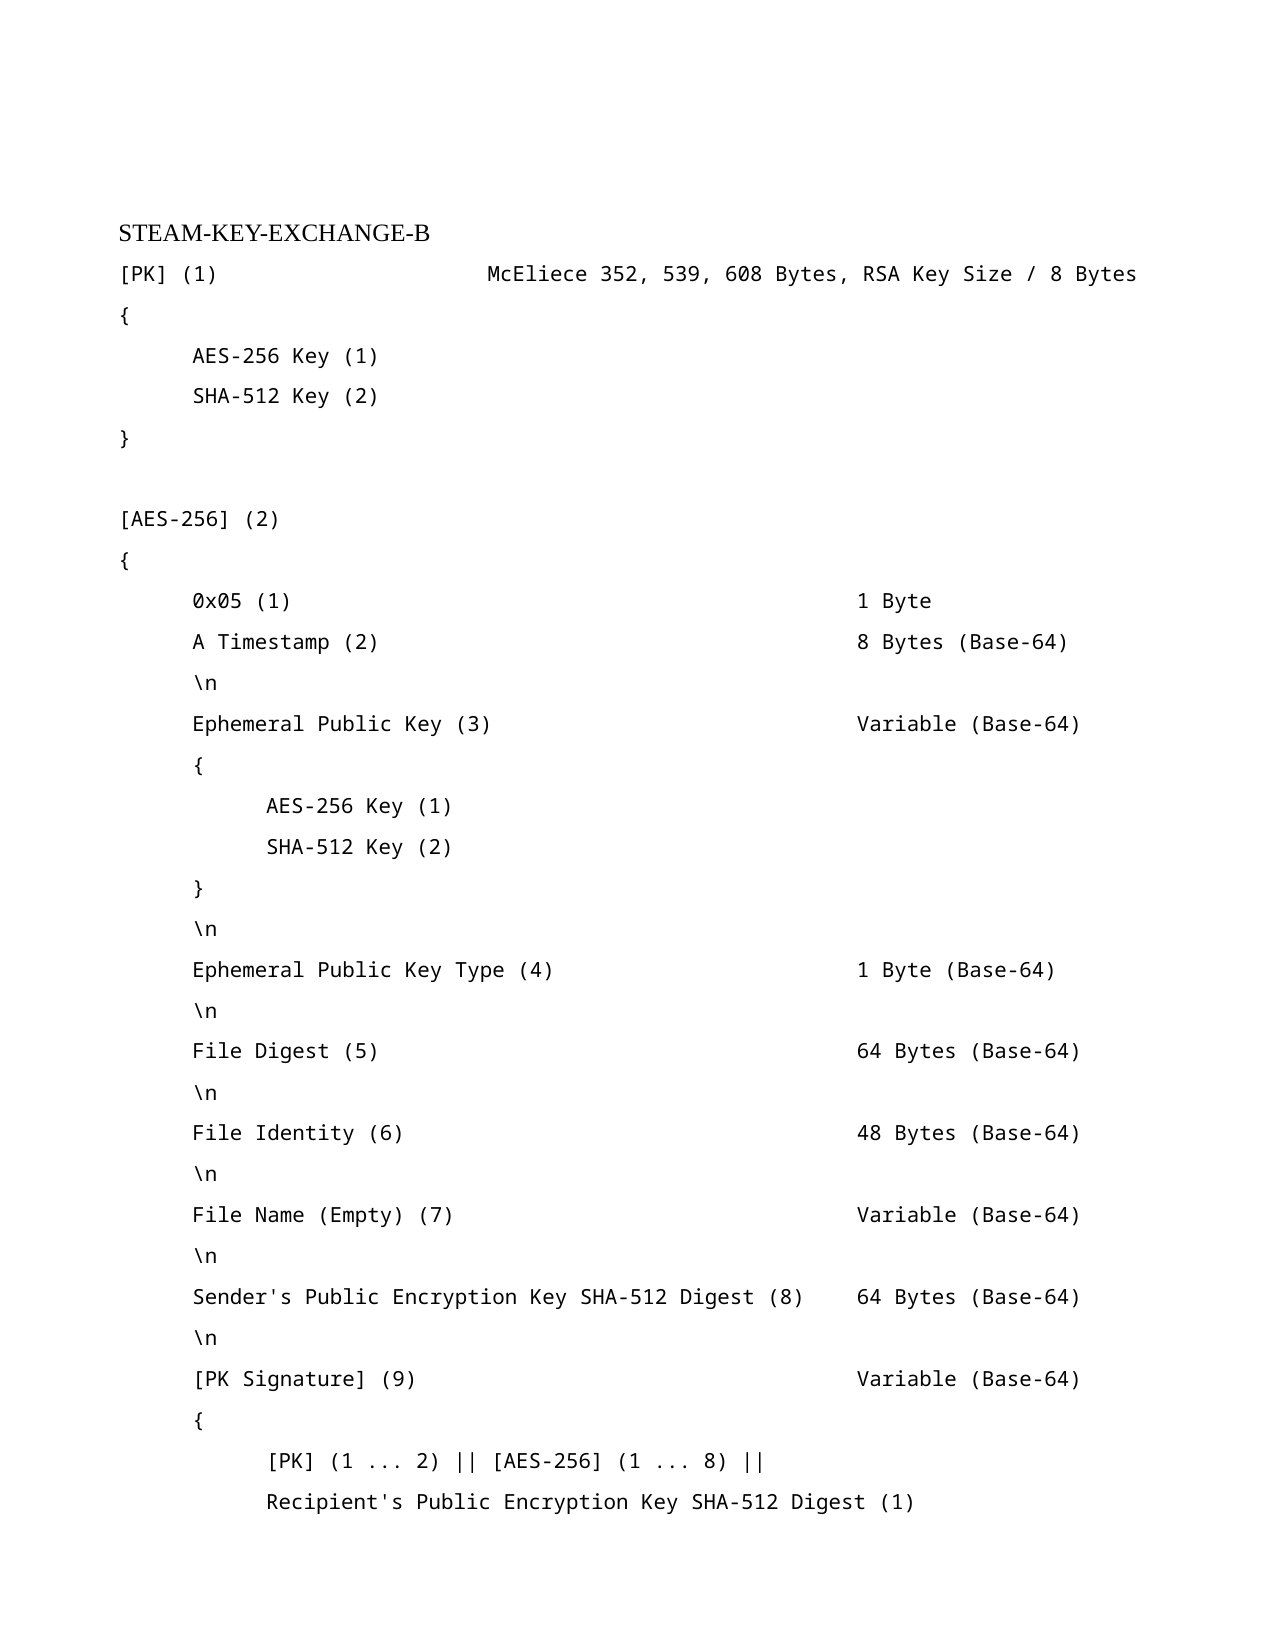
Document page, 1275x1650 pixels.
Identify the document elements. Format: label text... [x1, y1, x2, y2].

text SHA-512 Key (2) [118, 832, 1157, 860]
text Ephemeral Public Key (3) Variable (Base-64) [118, 709, 1157, 738]
text 0x05 (1) 1 Byte [118, 586, 1157, 615]
text } [118, 873, 1157, 901]
text \n [118, 1323, 1157, 1352]
text { [118, 545, 1157, 574]
text Ephemeral Public Key Type (4) 1 Byte (Base-64) [118, 955, 1157, 983]
text [PK Signature] (9) Variable (Base-64) [118, 1364, 1157, 1393]
text File Name (Empty) (7) Variable (Base-64) [118, 1200, 1157, 1229]
text SHA-512 Key (2) [118, 382, 1157, 410]
text \n [118, 1241, 1157, 1270]
text \n [118, 1159, 1157, 1188]
text { [118, 300, 1157, 328]
text File Identity (6) 48 Bytes (Base-64) [118, 1118, 1157, 1147]
text AES-256 Key (1) [118, 791, 1157, 819]
text \n [118, 914, 1157, 942]
text \n [118, 996, 1157, 1024]
text [PK] (1) McEliece 352, 539, 608 Bytes, RSA Key Size / 8 Bytes [118, 259, 1157, 287]
text [PK] (1 ... 2) || [AES-256] (1 ... 8) || [118, 1446, 1157, 1474]
text Recipient's Public Encryption Key SHA-512 Digest (1) [118, 1487, 1157, 1515]
text } [118, 423, 1157, 451]
text Sender's Public Encryption Key SHA-512 Digest (8) 64 Bytes (Base-64) [118, 1282, 1157, 1311]
text A Timestamp (2) 8 Bytes (Base-64) [118, 627, 1157, 656]
text STEAM-KEY-EXCHANGE-B [118, 218, 1157, 246]
text { [118, 1405, 1157, 1433]
text File Digest (5) 64 Bytes (Base-64) [118, 1037, 1157, 1065]
text AES-256 Key (1) [118, 341, 1157, 369]
text { [118, 750, 1157, 778]
text \n [118, 668, 1157, 697]
text [AES-256] (2) [118, 504, 1157, 533]
text \n [118, 1078, 1157, 1106]
